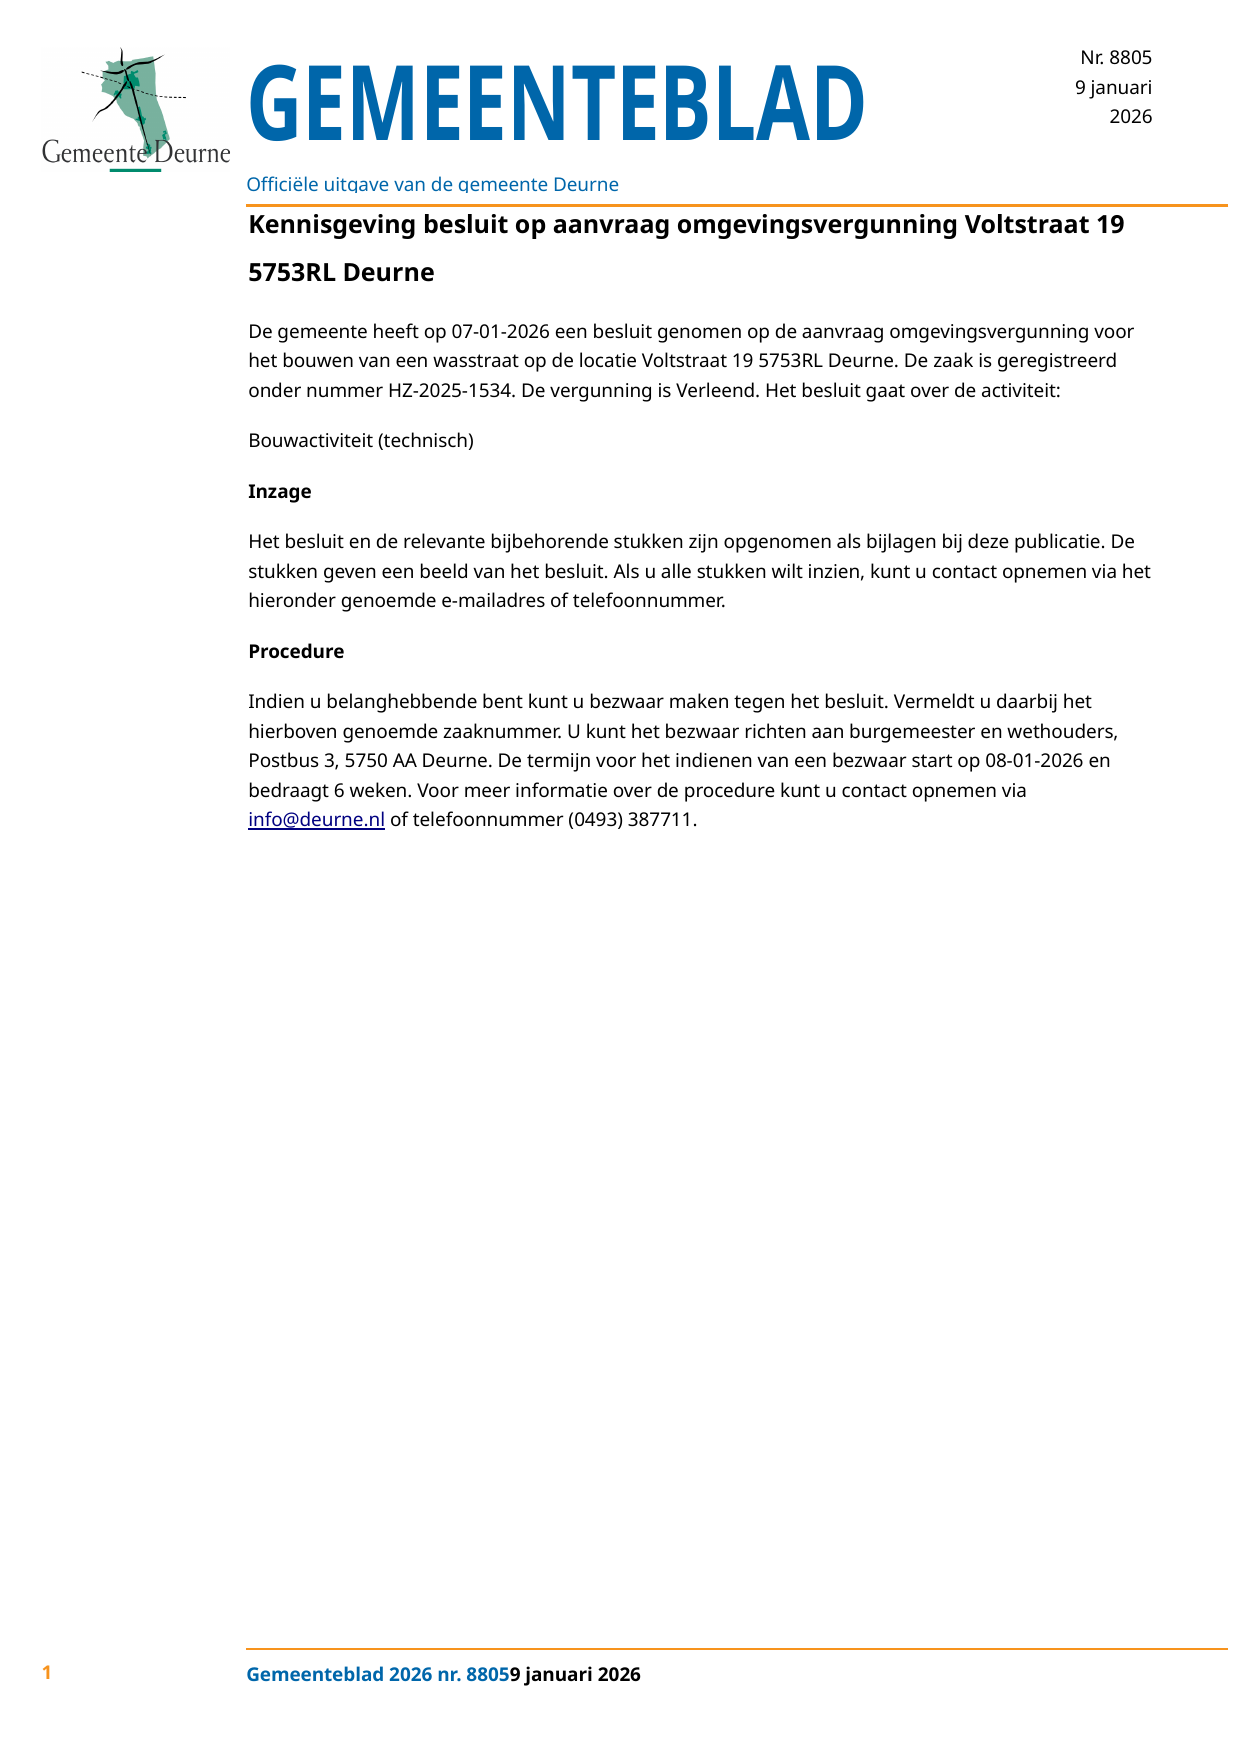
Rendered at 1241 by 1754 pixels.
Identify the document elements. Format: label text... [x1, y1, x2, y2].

picture [41, 47, 231, 172]
text Kennisgeving besluit op aanvraag omgevingsvergunning Voltstraat 19 5753RL Deurne [248, 207, 1152, 288]
text De gemeente heeft op 07-01-2026 een besluit genomen op de aanvraag omgevingsvergunning voor het bouwen van een wasstraat op de locatie Voltstraat 19 5753RL Deurne. De zaak is geregistreerd onder nummer HZ-2025-1534. De vergunning is Verleend. Het besluit gaat over de activiteit: [248, 318, 1152, 403]
text Het besluit en de relevante bijbehorende stukken zijn opgenomen als bijlagen bij deze publicatie. De stukken geven een beeld van het besluit. Als u alle stukken wilt inzien, kunt u contact opnemen via het hieronder genoemde e-mailadres of telefoonnummer. [248, 528, 1152, 613]
text Inzage [248, 478, 1152, 504]
text Indien u belanghebbende bent kunt u bezwaar maken tegen het besluit. Vermeldt u daarbij het hierboven genoemde zaaknummer. U kunt het bezwaar richten aan burgemeester en wethouders, Postbus 3, 5750 AA Deurne. De termijn voor het indienen van een bezwaar start op 08-01-2026 en bedraagt 6 weken. Voor meer informatie over de procedure kunt u contact opnemen via info@deurne.nl of telefoonnummer (0493) 387711. [248, 688, 1152, 832]
text Procedure [248, 638, 1152, 664]
text Bouwactiviteit (technisch) [248, 427, 1152, 453]
